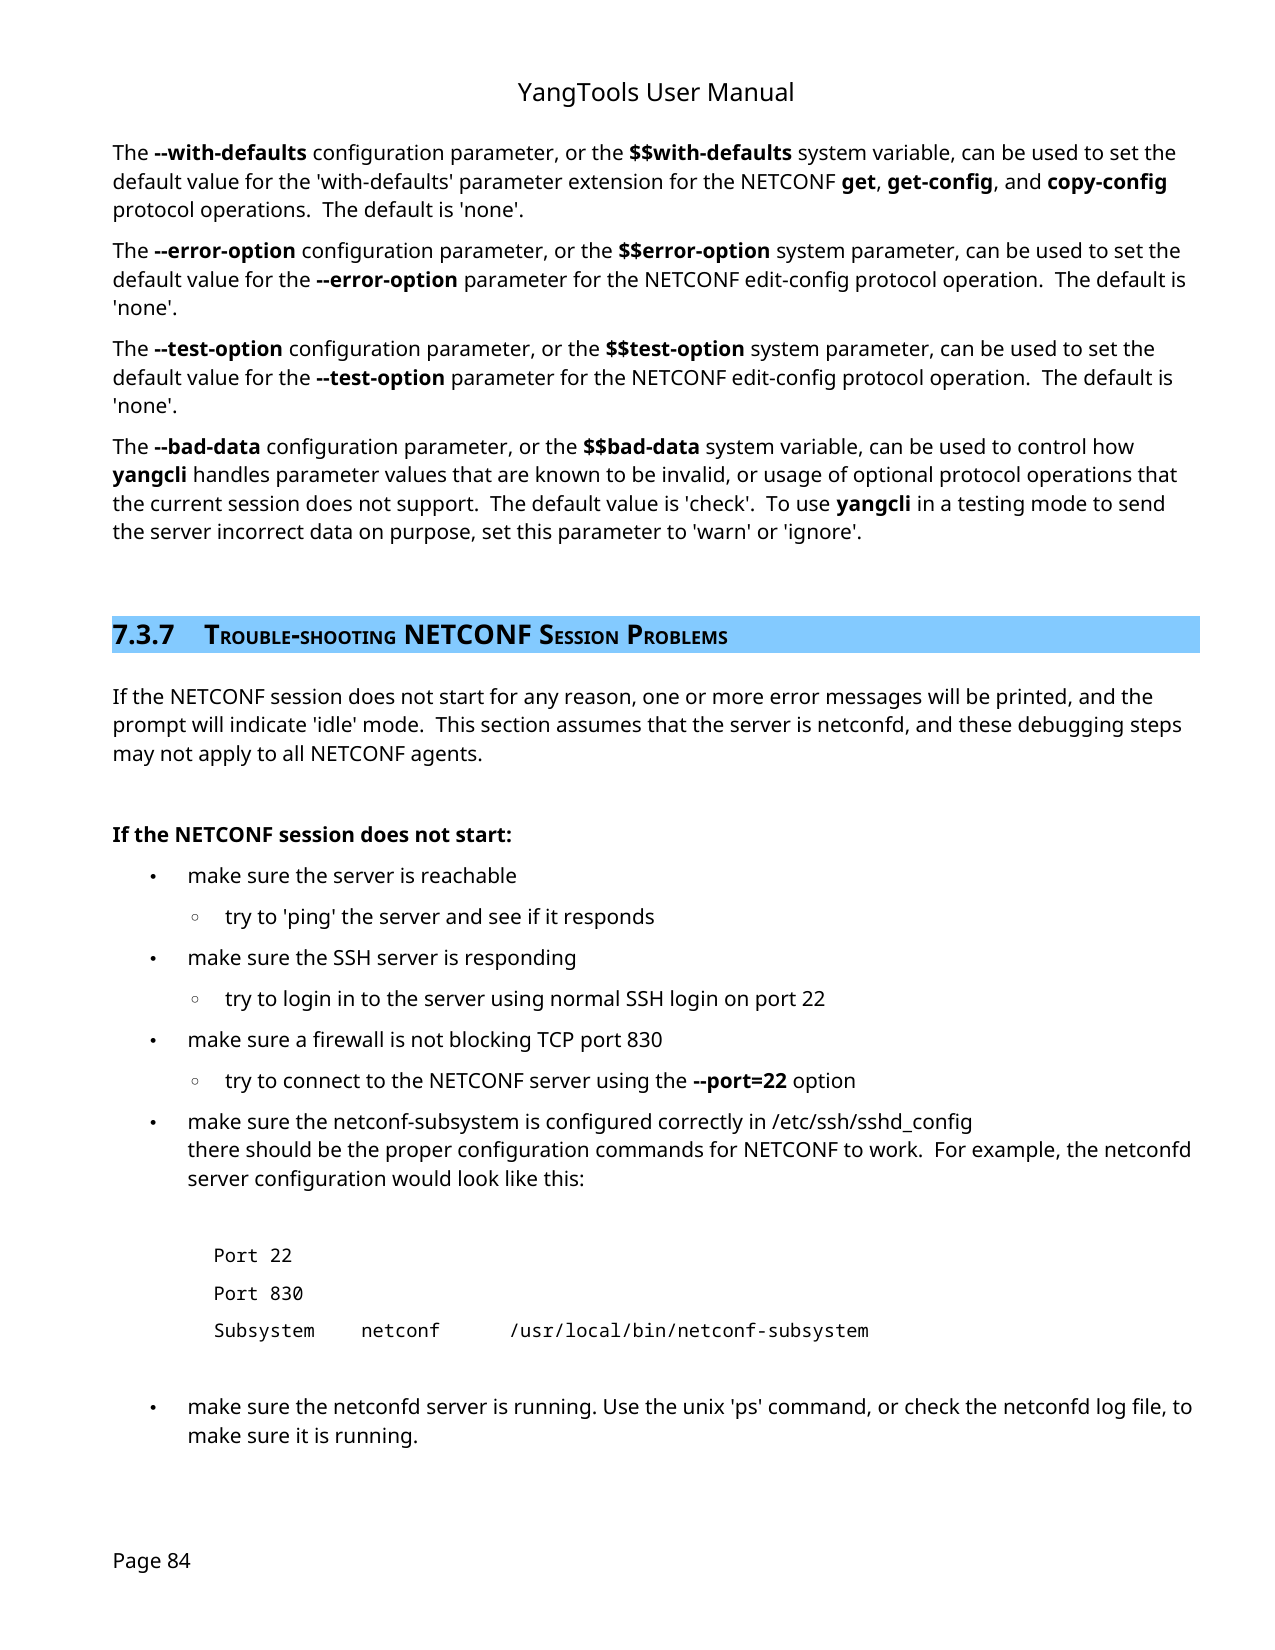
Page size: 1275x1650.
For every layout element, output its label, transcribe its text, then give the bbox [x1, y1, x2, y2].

text The --bad-data configuration parameter, or the $$bad-data system variable, can be used to control how yangcli handles parameter values that are known to be invalid, or usage of optional protocol operations that the current session does not support. The default value is 'check'. To use yangcli in a testing mode to send the server incorrect data on purpose, set this parameter to 'warn' or 'ignore'. [112, 432, 1200, 546]
list try to connect to the NETCONF server using the --port=22 option [187, 1066, 1200, 1095]
text The --test-option configuration parameter, or the $$test-option system parameter, can be used to set the default value for the --test-option parameter for the NETCONF edit-config protocol operation. The default is 'none'. [112, 334, 1200, 419]
text Subsystem netconf /usr/local/bin/netconf-subsystem [139, 1317, 1200, 1343]
list make sure the netconfd server is running. Use the unix 'ps' command, or check the netconfd log file, to make sure it is running. [150, 1392, 1200, 1449]
list try to 'ping' the server and see if it responds [187, 902, 1200, 931]
text The --error-option configuration parameter, or the $$error-option system parameter, can be used to set the default value for the --error-option parameter for the NETCONF edit-config protocol operation. The default is 'none'. [112, 236, 1200, 322]
list make sure a firewall is not blocking TCP port 830 [150, 1025, 1200, 1054]
list make sure the netconf-subsystem is configured correctly in /etc/ssh/sshd_config there should be the proper configuration commands for NETCONF to work. For example, the netconfd server configuration would look like this: [150, 1107, 1200, 1192]
list make sure the server is reachable [150, 862, 1200, 890]
text Port 830 [139, 1280, 1200, 1306]
list try to login in to the server using normal SSH login on port 22 [187, 984, 1200, 1013]
text Port 22 [139, 1242, 1200, 1268]
text If the NETCONF session does not start: [112, 821, 1200, 849]
list make sure the SSH server is responding [150, 943, 1200, 972]
text If the NETCONF session does not start for any reason, one or more error messages will be printed, and the prompt will indicate 'idle' mode. This section assumes that the server is netconfd, and these debugging steps may not apply to all NETCONF agents. [112, 682, 1200, 767]
subtitle Trouble-shooting NETCONF Session Problems [112, 616, 1200, 653]
text The --with-defaults configuration parameter, or the $$with-defaults system variable, can be used to set the default value for the 'with-defaults' parameter extension for the NETCONF get, get-config, and copy-config protocol operations. The default is 'none'. [112, 138, 1200, 224]
